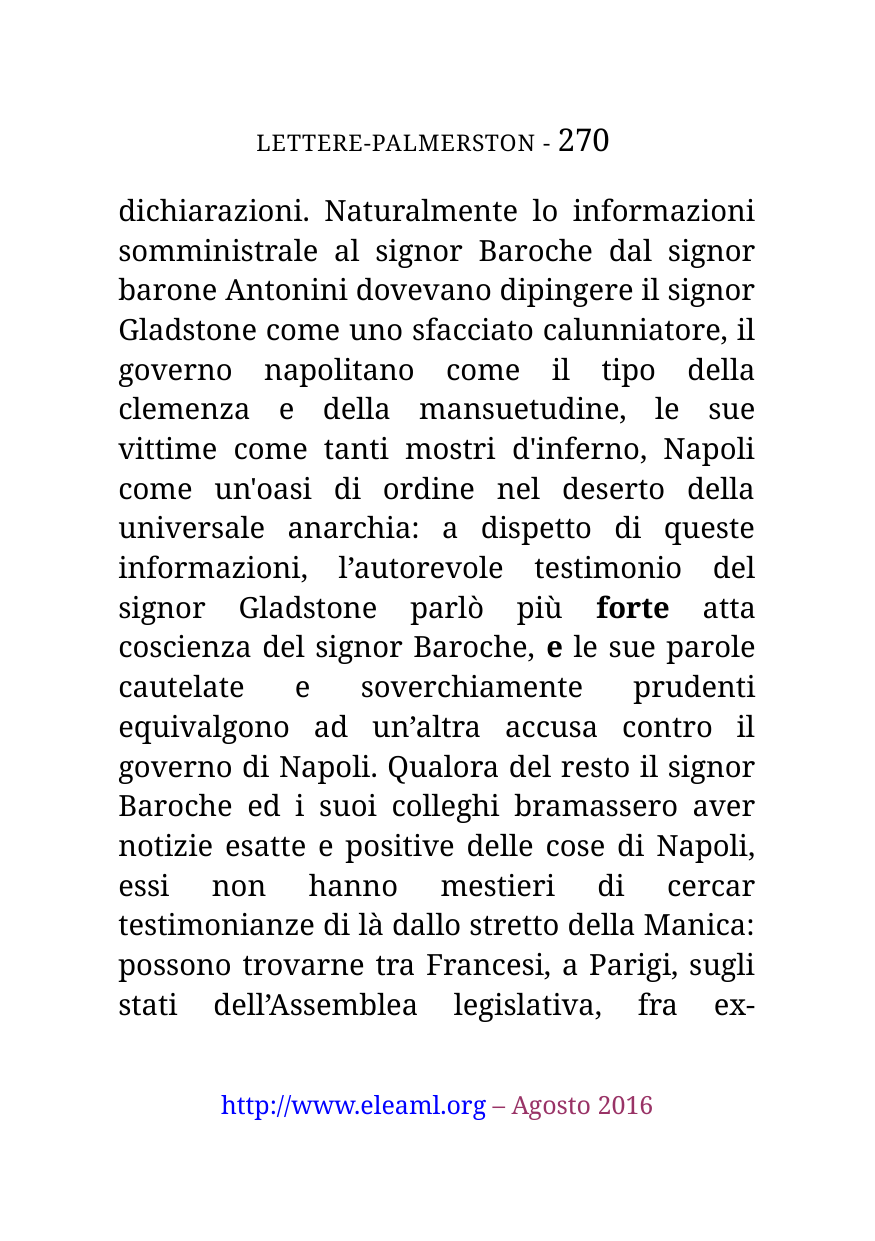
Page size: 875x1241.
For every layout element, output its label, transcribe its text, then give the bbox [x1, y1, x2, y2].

text dichiarazioni. Naturalmente lo informazioni somministrale al signor Baroche dal signor barone Antonini dovevano dipingere il signor Gladstone come uno sfacciato calunniatore, il governo napolitano come il tipo della clemenza e della mansuetudine, le sue vittime come tanti mostri d'inferno, Napoli come un'oasi di ordine nel deserto della universale anarchia: a dispetto di queste informazioni, l’autorevole testimonio del signor Gladstone parlò più forte atta coscienza del signor Baroche, e le sue parole cautelate e soverchiamente prudenti equivalgono ad un’altra accusa contro il governo di Napoli. Qualora del resto il signor Baroche ed i suoi colleghi bramassero aver notizie esatte e positive delle cose di Napoli, essi non hanno mestieri di cercar testimonianze di là dallo stretto della Manica: possono trovarne tra Francesi, a Parigi, sugli stati dell’Assemblea legislativa, fra ex- [118, 190, 756, 1024]
